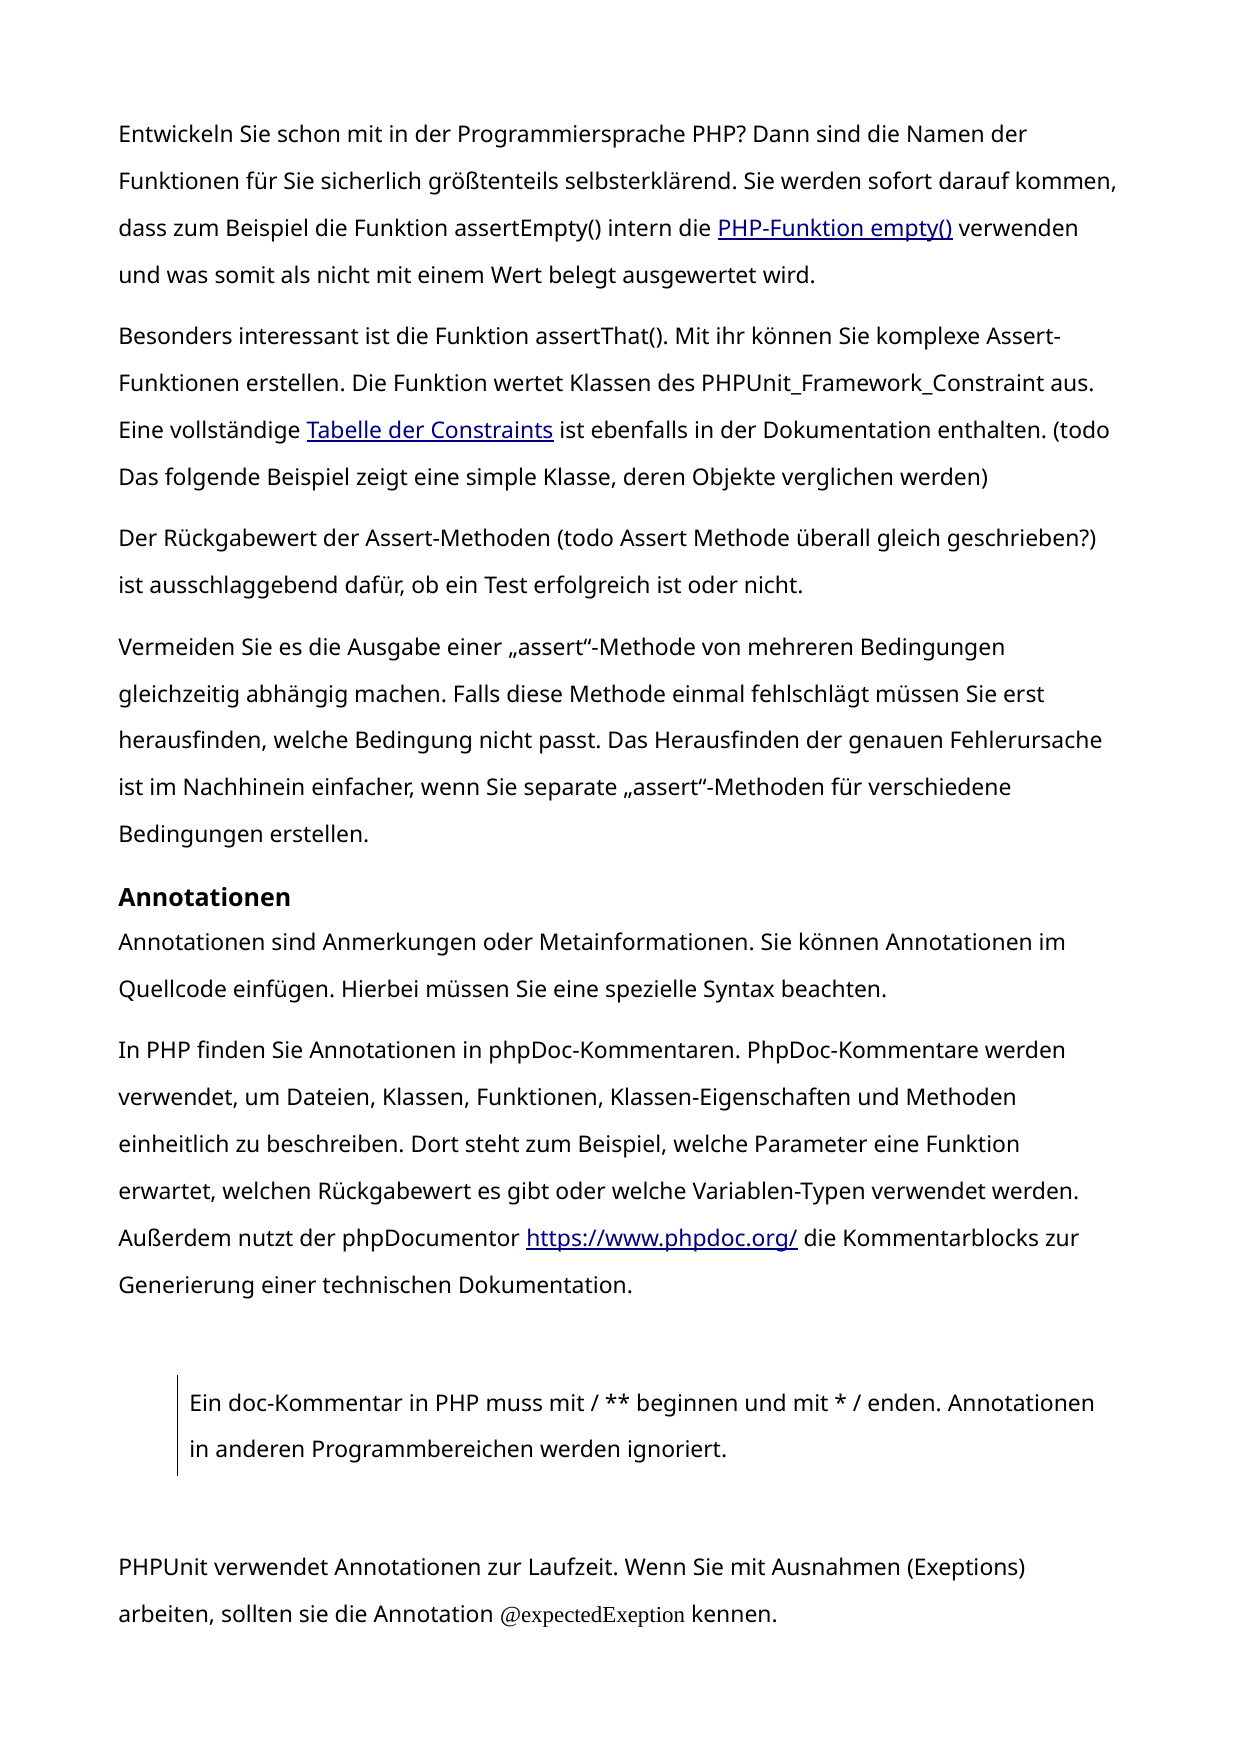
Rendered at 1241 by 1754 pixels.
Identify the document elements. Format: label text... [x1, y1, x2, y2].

text Der Rückgabewert der Assert-Methoden (todo Assert Methode überall gleich geschrieben?) ist ausschlaggebend dafür, ob ein Test erfolgreich ist oder nicht. [118, 522, 1122, 600]
text Besonders interessant ist die Funktion assertThat(). Mit ihr können Sie komplexe Assert-Funktionen erstellen. Die Funktion wertet Klassen des PHPUnit_Framework_Constraint aus. Eine vollständige Tabelle der Constraints ist ebenfalls in der Dokumentation enthalten. (todo Das folgende Beispiel zeigt eine simple Klasse, deren Objekte verglichen werden) [118, 320, 1122, 492]
text PHPUnit verwendet Annotationen zur Laufzeit. Wenn Sie mit Ausnahmen (Exeptions) arbeiten, sollten sie die Annotation @expectedExeption kennen. [118, 1551, 1122, 1629]
text Vermeiden Sie es die Ausgabe einer „assert“-Methode von mehreren Bedingungen gleichzeitig abhängig machen. Falls diese Methode einmal fehlschlägt müssen Sie erst herausfinden, welche Bedingung nicht passt. Das Herausfinden der genauen Fehlerursache ist im Nachhinein einfacher, wenn Sie separate „assert“-Methoden für verschiedene Bedingungen erstellen. [118, 631, 1122, 849]
text Ein doc-Kommentar in PHP muss mit / ** beginnen und mit * / enden. Annotationen in anderen Programmbereichen werden ignoriert. [178, 1375, 1122, 1476]
text Entwickeln Sie schon mit in der Programmiersprache PHP? Dann sind die Namen der Funktionen für Sie sicherlich größtenteils selbsterklärend. Sie werden sofort darauf kommen, dass zum Beispiel die Funktion assertEmpty() intern die PHP-Funktion empty() verwenden und was somit als nicht mit einem Wert belegt ausgewertet wird. [118, 118, 1122, 290]
subtitle Annotationen [118, 879, 1122, 914]
text In PHP finden Sie Annotationen in phpDoc-Kommentaren. PhpDoc-Kommentare werden verwendet, um Dateien, Klassen, Funktionen, Klassen-Eigenschaften und Methoden einheitlich zu beschreiben. Dort steht zum Beispiel, welche Parameter eine Funktion erwartet, welchen Rückgabewert es gibt oder welche Variablen-Typen verwendet werden. Außerdem nutzt der phpDocumentor https://www.phpdoc.org/ die Kommentarblocks zur Generierung einer technischen Dokumentation. [118, 1034, 1122, 1300]
text Annotationen sind Anmerkungen oder Metainformationen. Sie können Annotationen im Quellcode einfügen. Hierbei müssen Sie eine spezielle Syntax beachten. [118, 926, 1122, 1004]
